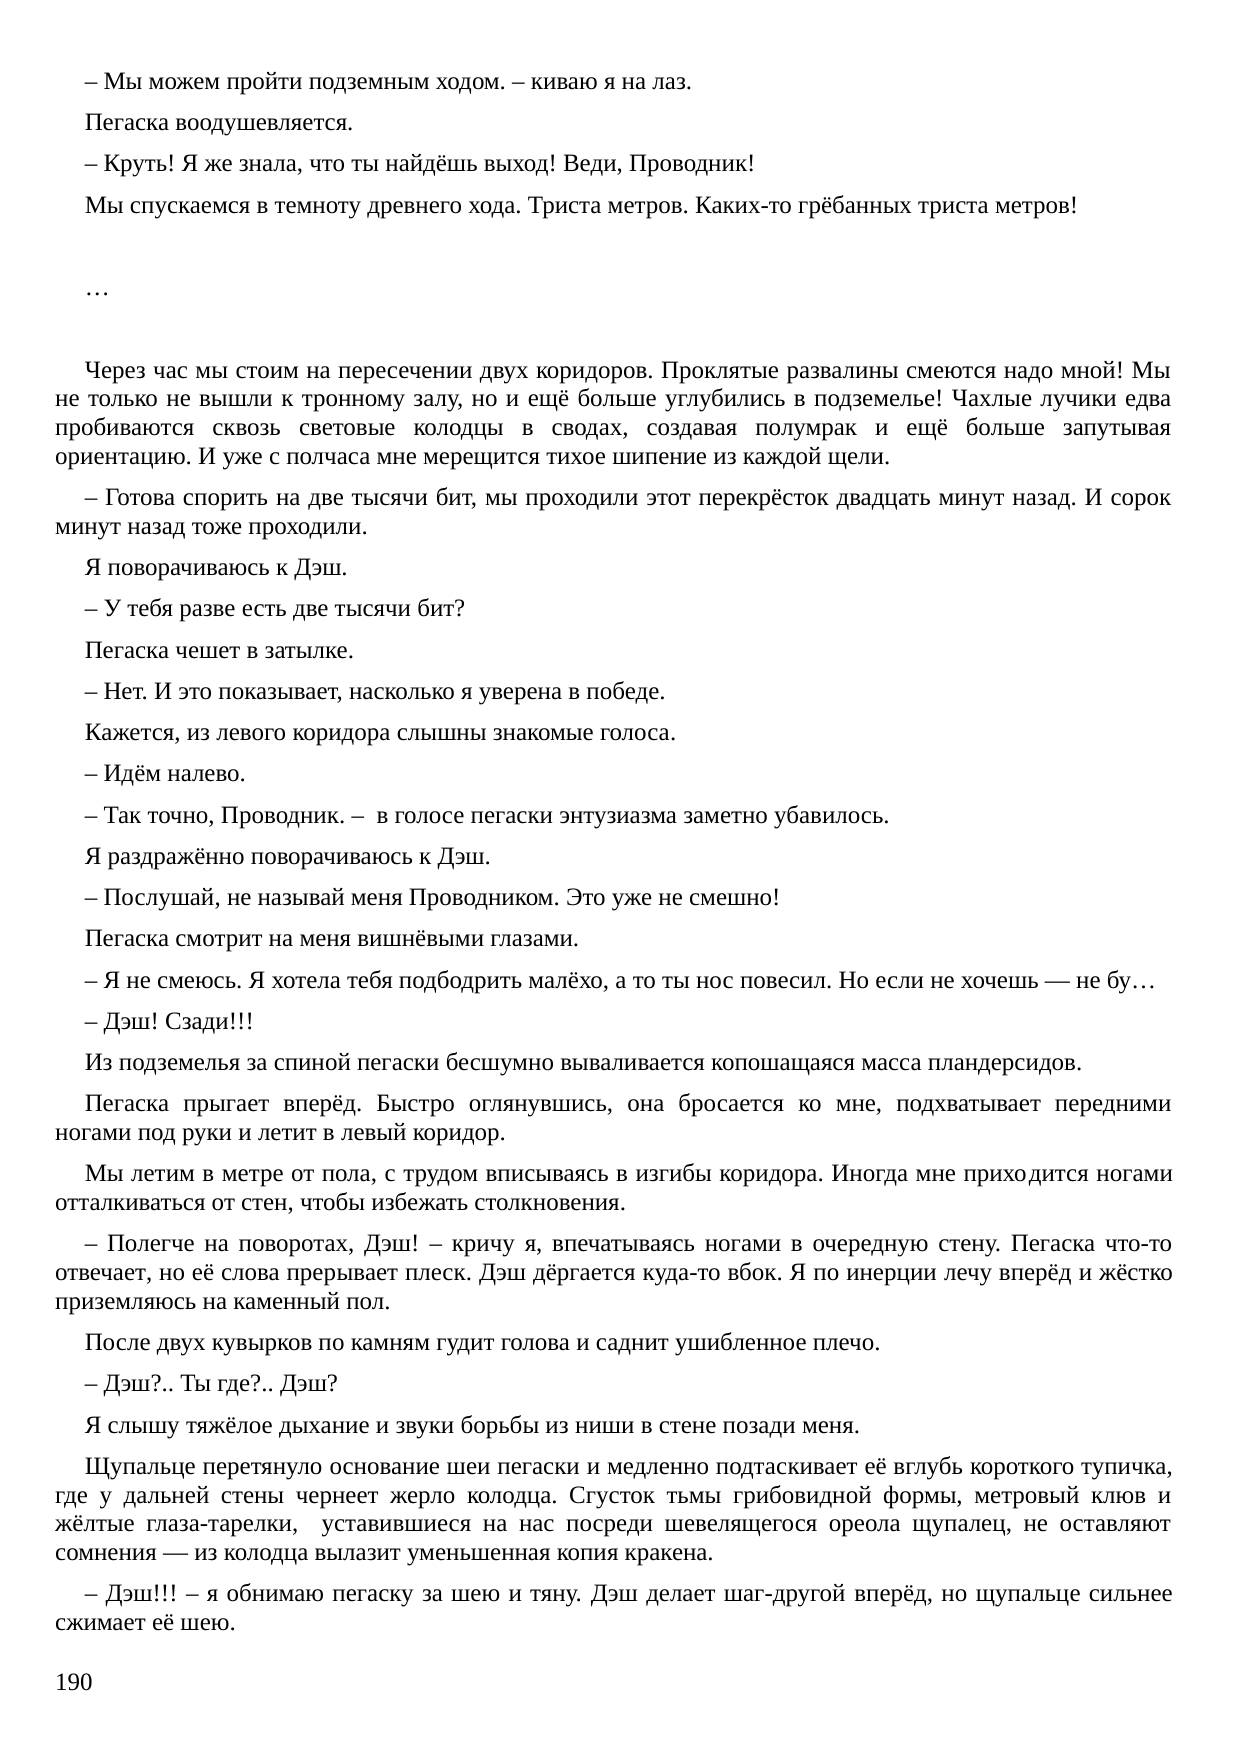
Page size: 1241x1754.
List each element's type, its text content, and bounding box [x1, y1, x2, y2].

text Кажется, из левого коридора слышны знакомые голоса. [55, 717, 1173, 746]
text – Так точно, Проводник. – в голосе пегаски энтузиазма заметно убавилось. [55, 800, 1173, 828]
text – Мы можем пройти подземным ходом. – киваю я на лаз. [55, 66, 1173, 95]
text Я слышу тяжёлое дыхание и звуки борьбы из ниши в стене позади меня. [55, 1410, 1173, 1438]
text После двух кувырков по камням гудит голова и саднит ушибленное плечо. [55, 1327, 1173, 1356]
text – Идём налево. [55, 758, 1173, 787]
text Пегаска чешет в затылке. [55, 635, 1173, 663]
text Через час мы стоим на пересечении двух коридоров. Проклятые развалины смеются надо мной! Мы не только не вышли к тронному залу, но и ещё больше углубились в подземелье! Чахлые лучики едва пробиваются сквозь световые колодцы в сводах, создавая полумрак и ещё больше запутывая ориентацию. И уже с полчаса мне мерещится тихое шипение из каждой щели. [55, 355, 1173, 470]
text – Я не смеюсь. Я хотела тебя подбодрить малёхо, а то ты нос повесил. Но если не хочешь — не бу… [55, 965, 1173, 993]
text Из подземелья за спиной пегаски бесшумно вываливается копошащаяся масса пландерсидов. [55, 1047, 1173, 1076]
text – Полегче на поворотах, Дэш! – кричу я, впечатываясь ногами в очередную стену. Пегаска что-то отвечает, но её слова прерывает плеск. Дэш дёргается куда-то вбок. Я по инерции лечу вперёд и жёстко приземляюсь на каменный пол. [55, 1228, 1173, 1315]
text Пегаска воодушевляется. [55, 107, 1173, 136]
text – Нет. И это показывает, насколько я уверена в победе. [55, 676, 1173, 705]
text – Готова спорить на две тысячи бит, мы проходили этот перекрёсток двадцать минут назад. И сорок минут назад тоже проходили. [55, 482, 1173, 540]
text … [55, 272, 1173, 301]
text – Дэш?.. Ты где?.. Дэш? [55, 1368, 1173, 1397]
text Я раздражённо поворачиваюсь к Дэш. [55, 841, 1173, 870]
text Пегаска смотрит на меня вишнёвыми глазами. [55, 923, 1173, 952]
text – У тебя разве есть две тысячи бит? [55, 593, 1173, 622]
text Я поворачиваюсь к Дэш. [55, 552, 1173, 581]
text Мы спускаемся в темноту древнего хода. Триста метров. Каких-то грёбанных триста метров! [55, 190, 1173, 218]
text Мы летим в метре от пола, с трудом вписываясь в изгибы коридора. Иногда мне приходится ногами отталкиваться от стен, чтобы избежать столкновения. [55, 1158, 1173, 1216]
text – Дэш!!! – я обнимаю пегаску за шею и тяну. Дэш делает шаг-другой вперёд, но щупальце сильнее сжимает её шею. [55, 1578, 1173, 1636]
text Щупальце перетянуло основание шеи пегаски и медленно подтаскивает её вглубь короткого тупичка, где у дальней стены чернеет жерло колодца. Сгусток тьмы грибовидной формы, метровый клюв и жёлтые глаза-тарелки, уставившиеся на нас посреди шевелящегося ореола щупалец, не оставляют сомнения — из колодца вылазит уменьшенная копия кракена. [55, 1451, 1173, 1566]
text – Круть! Я же знала, что ты найдёшь выход! Веди, Проводник! [55, 148, 1173, 177]
text Пегаска прыгает вперёд. Быстро оглянувшись, она бросается ко мне, подхватывает передними ногами под руки и летит в левый коридор. [55, 1088, 1173, 1146]
text – Послушай, не называй меня Проводником. Это уже не смешно! [55, 882, 1173, 911]
text – Дэш! Сзади!!! [55, 1006, 1173, 1035]
